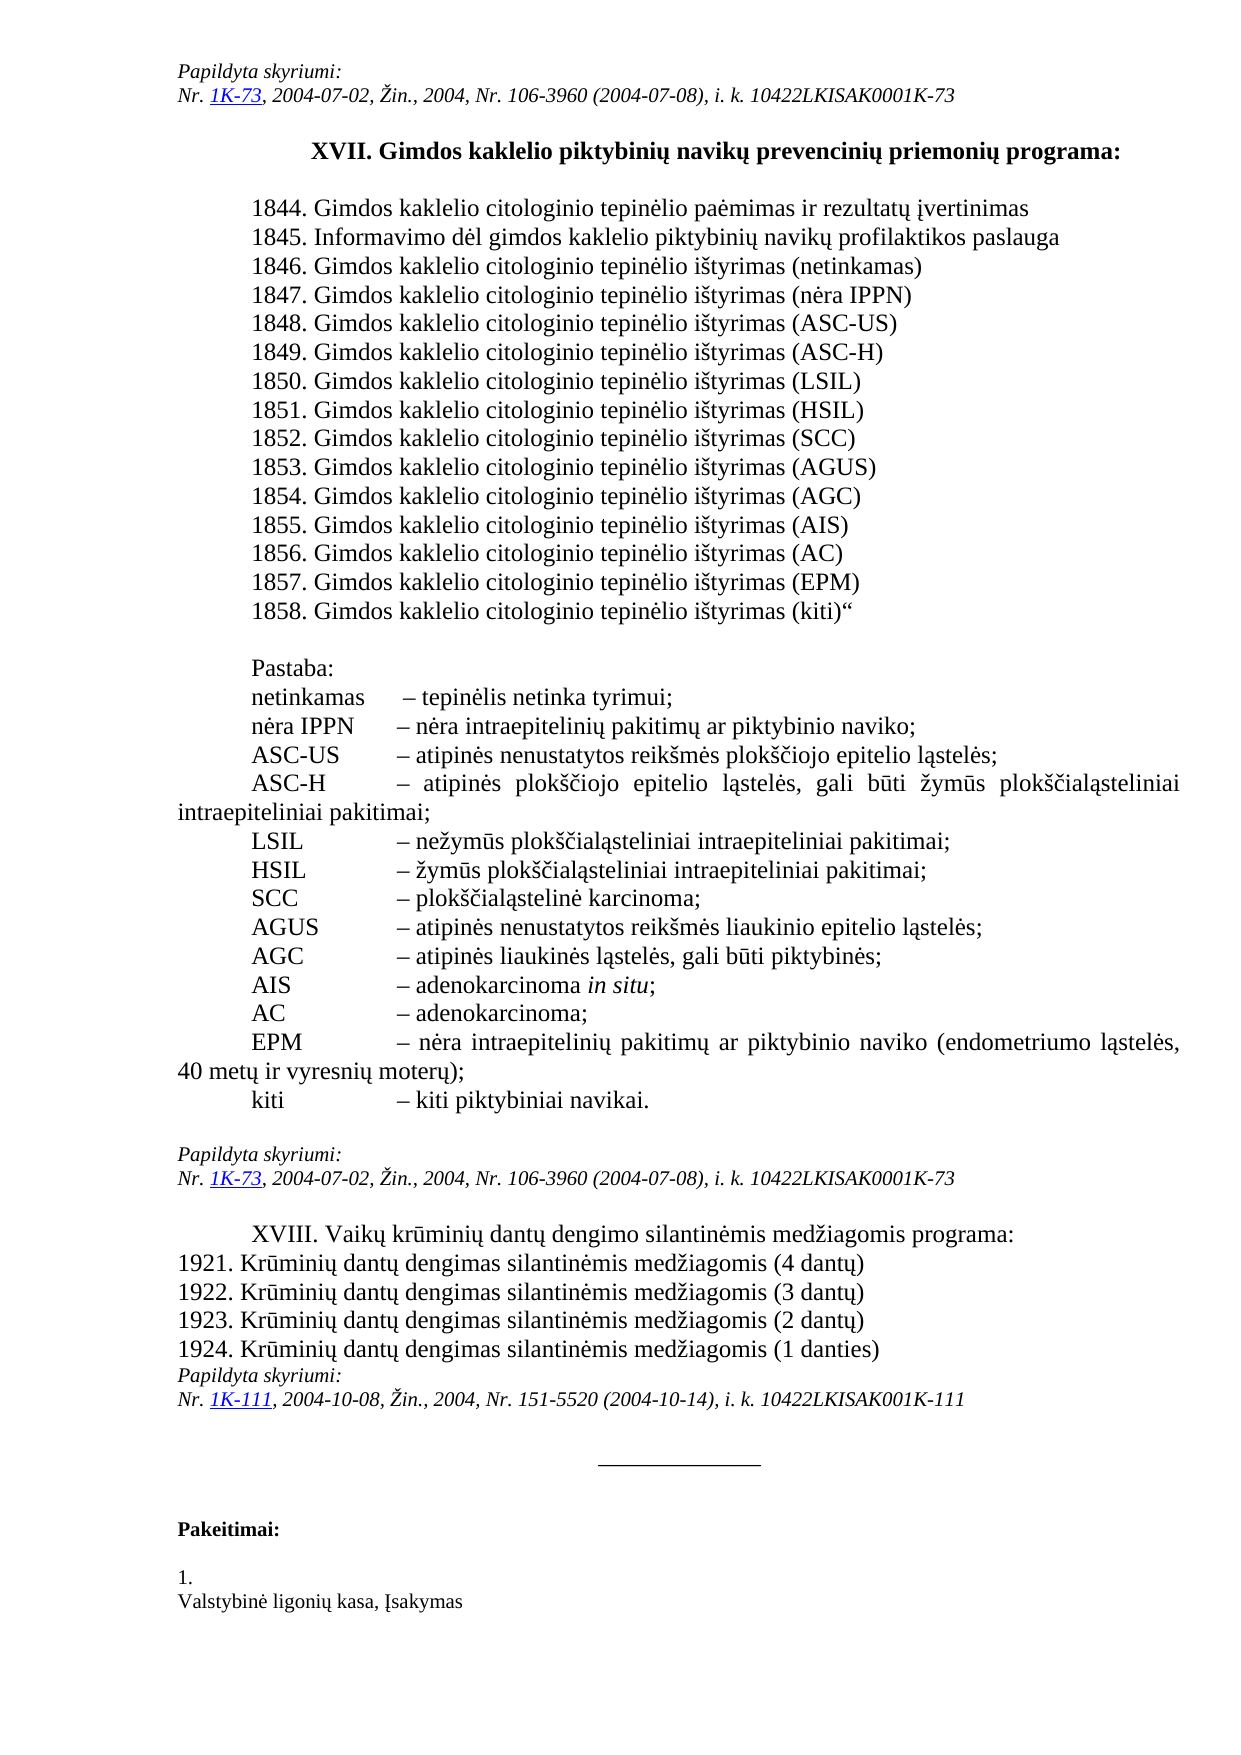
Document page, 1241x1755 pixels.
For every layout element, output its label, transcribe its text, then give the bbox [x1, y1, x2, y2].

text kiti – kiti piktybiniai navikai. [177, 1085, 1181, 1113]
text HSIL – žymūs plokščialąsteliniai intraepiteliniai pakitimai; [177, 855, 1181, 883]
text 1848. Gimdos kaklelio citologinio tepinėlio ištyrimas (ASC-US) [177, 308, 1181, 337]
text ASC-US – atipinės nenustatytos reikšmės plokščiojo epitelio ląstelės; [177, 740, 1181, 768]
text 1852. Gimdos kaklelio citologinio tepinėlio ištyrimas (SCC) [177, 423, 1181, 452]
text EPM – nėra intraepitelinių pakitimų ar piktybinio naviko (endometriumo ląstelės, 40 metų ir vyresnių moterų); [177, 1027, 1181, 1085]
text 1847. Gimdos kaklelio citologinio tepinėlio ištyrimas (nėra IPPN) [177, 280, 1181, 308]
text nėra IPPN – nėra intraepitelinių pakitimų ar piktybinio naviko; [177, 711, 1181, 740]
text 1. [177, 1565, 1181, 1589]
text 1922. Krūminių dantų dengimas silantinėmis medžiagomis (3 dantų) [177, 1277, 1181, 1305]
text 1854. Gimdos kaklelio citologinio tepinėlio ištyrimas (AGC) [177, 481, 1181, 510]
text Papildyta skyriumi: [177, 1142, 1181, 1166]
text 1851. Gimdos kaklelio citologinio tepinėlio ištyrimas (HSIL) [177, 395, 1181, 423]
text ASC-H – atipinės plokščiojo epitelio ląstelės, gali būti žymūs plokščialąsteliniai intraepiteliniai pakitimai; [177, 768, 1181, 826]
text 1850. Gimdos kaklelio citologinio tepinėlio ištyrimas (LSIL) [177, 366, 1181, 395]
text Pastaba: [177, 653, 1181, 682]
text AGC – atipinės liaukinės ląstelės, gali būti piktybinės; [177, 941, 1181, 970]
text AGUS – atipinės nenustatytos reikšmės liaukinio epitelio ląstelės; [177, 912, 1181, 941]
text Nr. 1K-73, 2004-07-02, Žin., 2004, Nr. 106-3960 (2004-07-08), i. k. 10422LKISAK0001K-73 [177, 1166, 1181, 1190]
text 1923. Krūminių dantų dengimas silantinėmis medžiagomis (2 dantų) [177, 1305, 1181, 1334]
text 1846. Gimdos kaklelio citologinio tepinėlio ištyrimas (netinkamas) [177, 251, 1181, 280]
text 1853. Gimdos kaklelio citologinio tepinėlio ištyrimas (AGUS) [177, 452, 1181, 481]
text Pakeitimai: [177, 1517, 1181, 1541]
text 1924. Krūminių dantų dengimas silantinėmis medžiagomis (1 danties) [177, 1334, 1181, 1363]
text AIS – adenokarcinoma in situ; [177, 970, 1181, 998]
text Nr. 1K-73, 2004-07-02, Žin., 2004, Nr. 106-3960 (2004-07-08), i. k. 10422LKISAK0001K-73 [177, 83, 1181, 107]
text XVIII. Vaikų krūminių dantų dengimo silantinėmis medžiagomis programa: [177, 1219, 1181, 1248]
text Valstybinė ligonių kasa, Įsakymas [177, 1589, 1181, 1613]
text netinkamas – tepinėlis netinka tyrimui; [177, 682, 1181, 711]
text _____________ [177, 1440, 1181, 1468]
text XVII. Gimdos kaklelio piktybinių navikų prevencinių priemonių programa: [177, 136, 1181, 165]
text Papildyta skyriumi: [177, 59, 1181, 83]
text 1855. Gimdos kaklelio citologinio tepinėlio ištyrimas (AIS) [177, 510, 1181, 538]
text SCC – plokščialąstelinė karcinoma; [177, 883, 1181, 912]
text Papildyta skyriumi: [177, 1363, 1181, 1387]
text 1844. Gimdos kaklelio citologinio tepinėlio paėmimas ir rezultatų įvertinimas [177, 193, 1181, 222]
text 1856. Gimdos kaklelio citologinio tepinėlio ištyrimas (AC) [177, 538, 1181, 567]
text 1849. Gimdos kaklelio citologinio tepinėlio ištyrimas (ASC-H) [177, 337, 1181, 366]
text LSIL – nežymūs plokščialąsteliniai intraepiteliniai pakitimai; [177, 826, 1181, 855]
text Nr. 1K-111, 2004-10-08, Žin., 2004, Nr. 151-5520 (2004-10-14), i. k. 10422LKISAK001K-111 [177, 1387, 1181, 1411]
text 1845. Informavimo dėl gimdos kaklelio piktybinių navikų profilaktikos paslauga [177, 222, 1181, 251]
text 1858. Gimdos kaklelio citologinio tepinėlio ištyrimas (kiti)“ [177, 596, 1181, 625]
text 1857. Gimdos kaklelio citologinio tepinėlio ištyrimas (EPM) [177, 567, 1181, 596]
text AC – adenokarcinoma; [177, 998, 1181, 1027]
text 1921. Krūminių dantų dengimas silantinėmis medžiagomis (4 dantų) [177, 1248, 1181, 1277]
